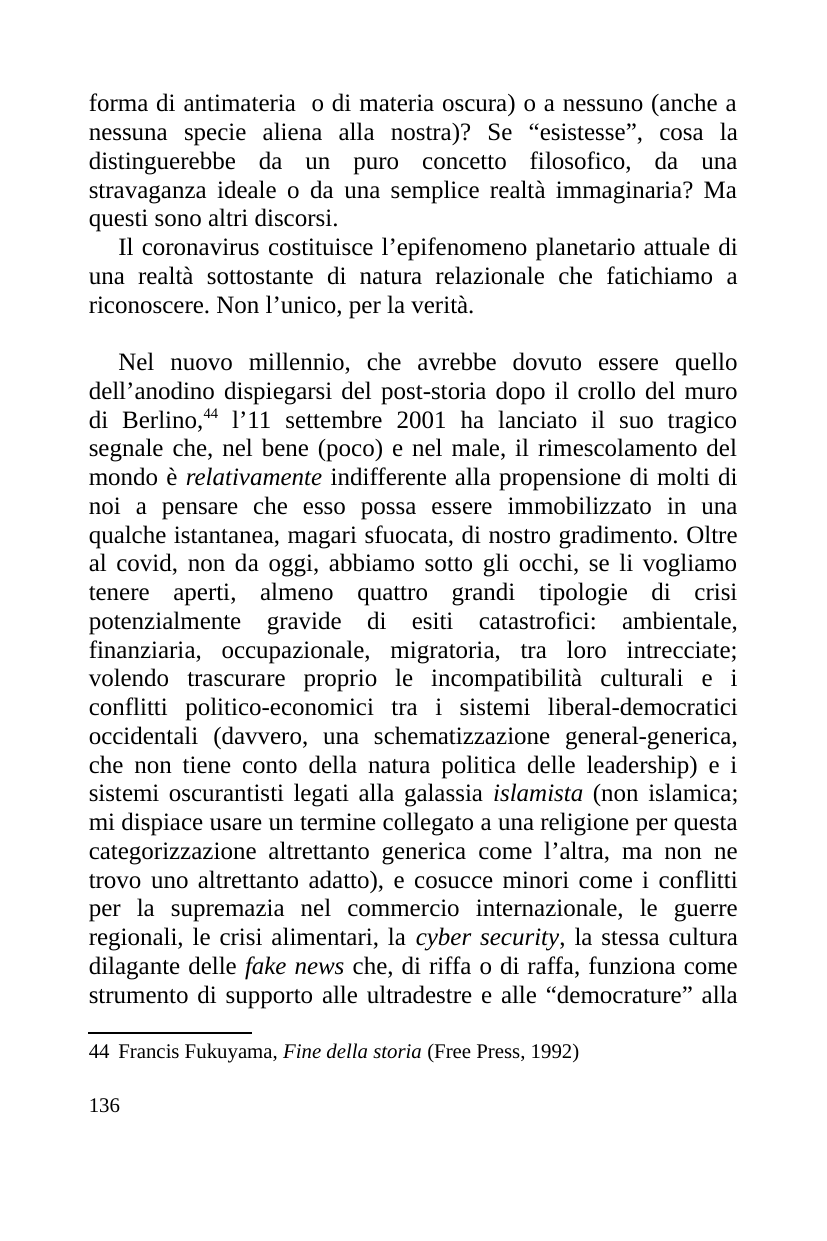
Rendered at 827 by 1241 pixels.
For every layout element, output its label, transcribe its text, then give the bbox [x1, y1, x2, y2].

text Il coronavirus costituisce l’epifenomeno planetario attuale di una realtà sottostante di natura relazionale che fatichiamo a riconoscere. Non l’unico, per la verità. [88, 232, 738, 318]
text Nel nuovo millennio, che avrebbe dovuto essere quello dell’anodino dispiegarsi del post-storia dopo il crollo del muro di Berlino, l’11 settembre 2001 ha lanciato il suo tragico segnale che, nel bene (poco) e nel male, il rimescolamento del mondo è relativamente indifferente alla propensione di molti di noi a pensare che esso possa essere immobilizzato in una qualche istantanea, magari sfuocata, di nostro gradimento. Oltre al covid, non da oggi, abbiamo sotto gli occhi, se li vogliamo tenere aperti, almeno quattro grandi tipologie di crisi potenzialmente gravide di esiti catastrofici: ambientale, finanziaria, occupazionale, migratoria, tra loro intrecciate; volendo trascurare proprio le incompatibilità culturali e i conflitti politico-economici tra i sistemi liberal-democratici occidentali (davvero, una schematizzazione general-generica, che non tiene conto della natura politica delle leadership) e i sistemi oscurantisti legati alla galassia islamista (non islamica; mi dispiace usare un termine collegato a una religione per questa categorizzazione altrettanto generica come l’altra, ma non ne trovo uno altrettanto adatto), e cosucce minori come i conflitti per la supremazia nel commercio internazionale, le guerre regionali, le crisi alimentari, la cyber security, la stessa cultura dilagante delle fake news che, di riffa o di raffa, funziona come strumento di supporto alle ultradestre e alle “democrature” alla [88, 347, 738, 1008]
text Francis Fukuyama, Fine della storia (Free Press, 1992) [88, 1039, 738, 1063]
text forma di antimateria o di materia oscura) o a nessuno (anche a nessuna specie aliena alla nostra)? Se “esistesse”, cosa la distinguerebbe da un puro concetto filosofico, da una stravaganza ideale o da una semplice realtà immaginaria? Ma questi sono altri discorsi. [88, 88, 738, 232]
